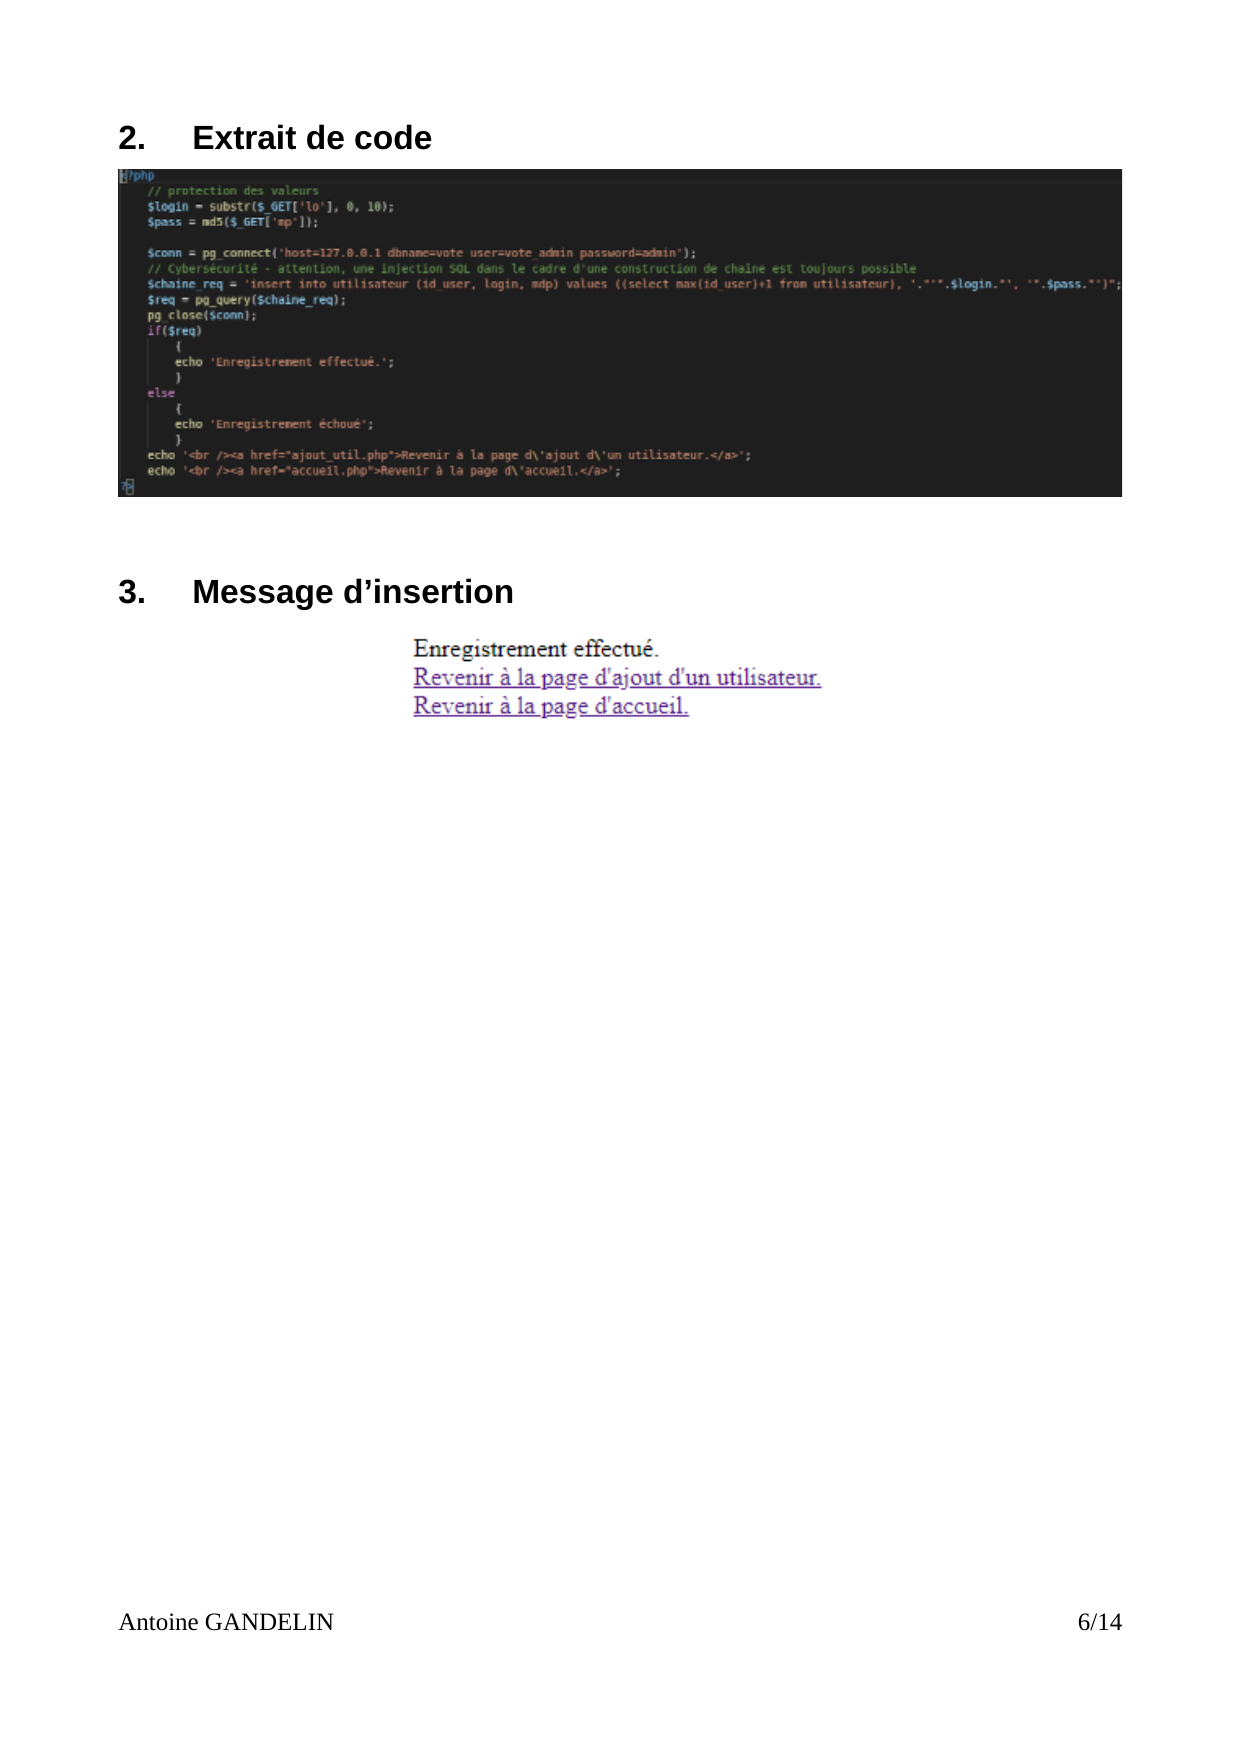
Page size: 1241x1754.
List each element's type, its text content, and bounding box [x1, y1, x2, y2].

subtitle Message d’insertion [118, 572, 1122, 611]
picture [118, 169, 1123, 497]
subtitle Extrait de code [118, 118, 1122, 157]
picture [403, 623, 837, 747]
